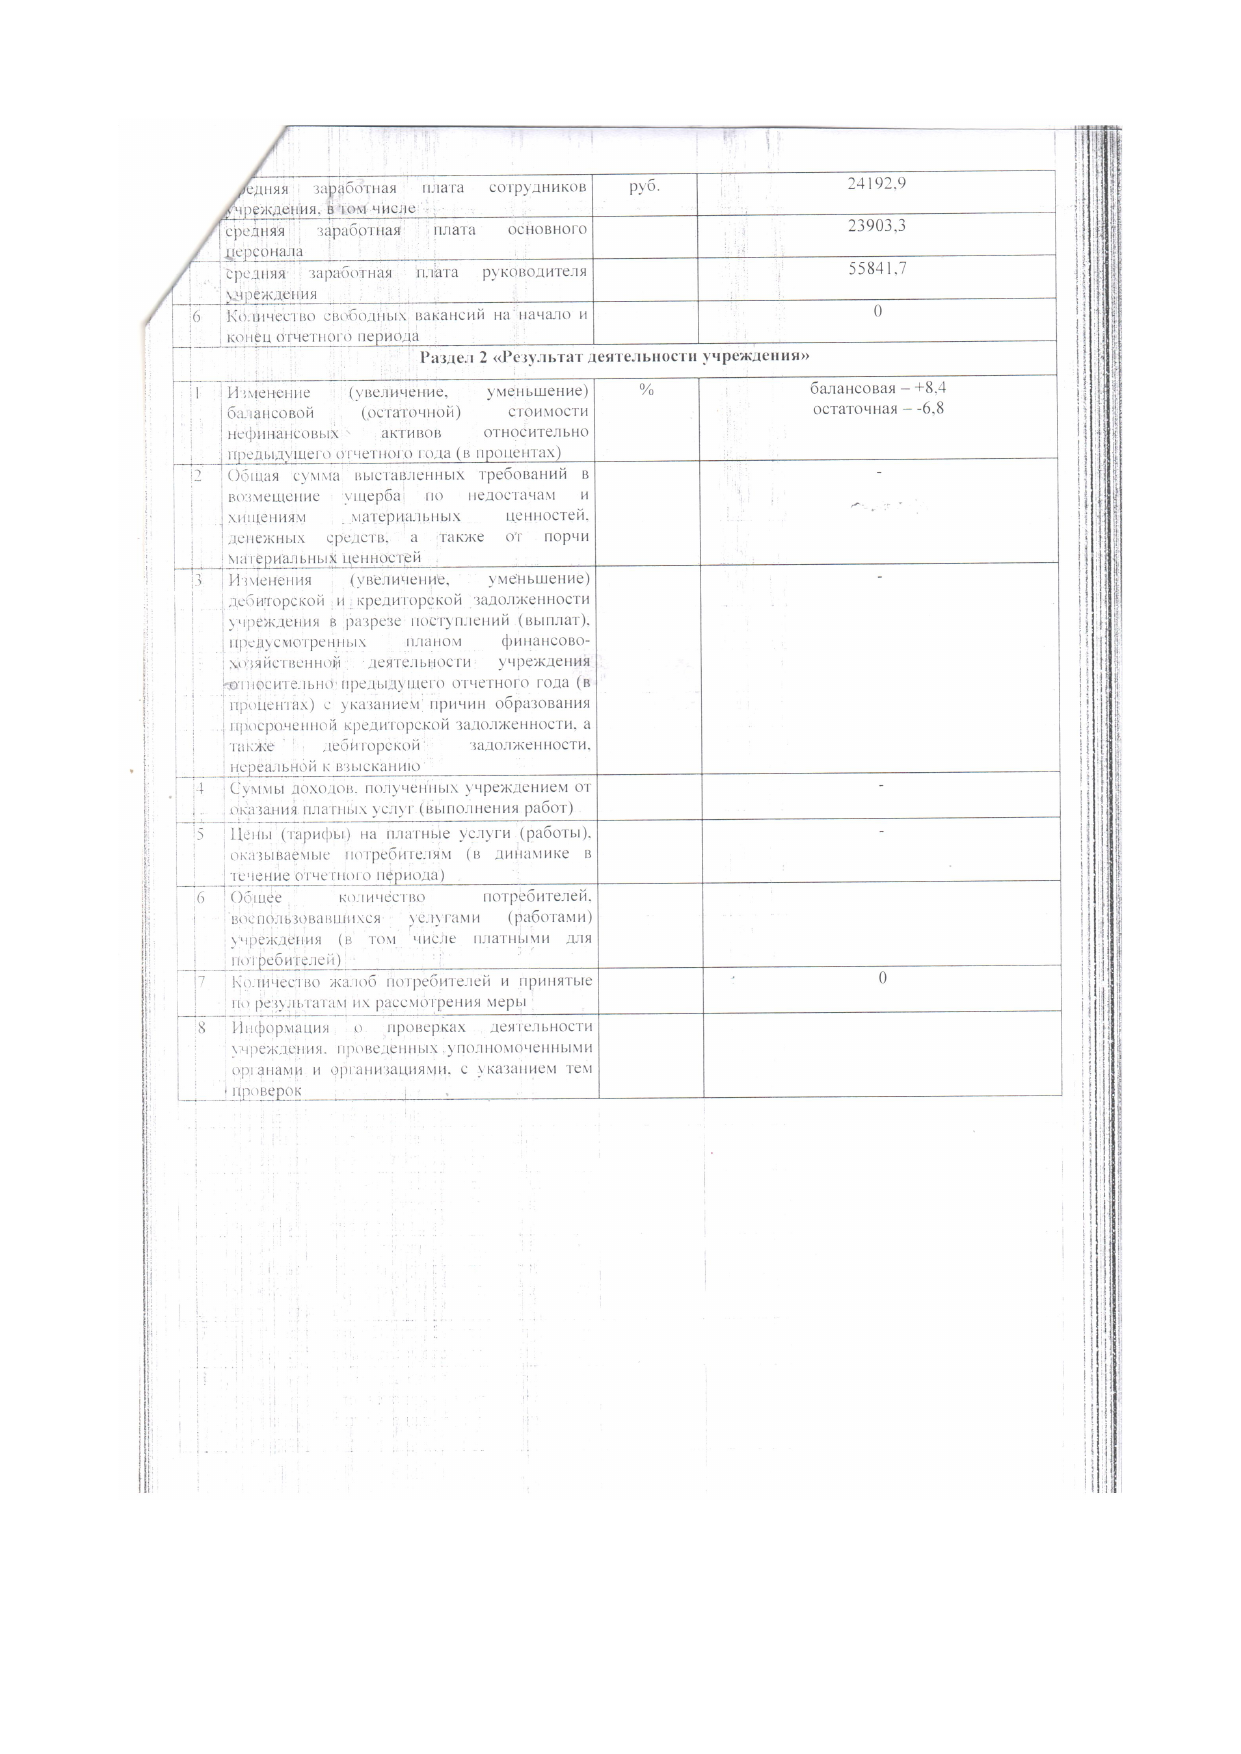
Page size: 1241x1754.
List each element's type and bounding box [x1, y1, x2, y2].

picture [118, 118, 1123, 1500]
